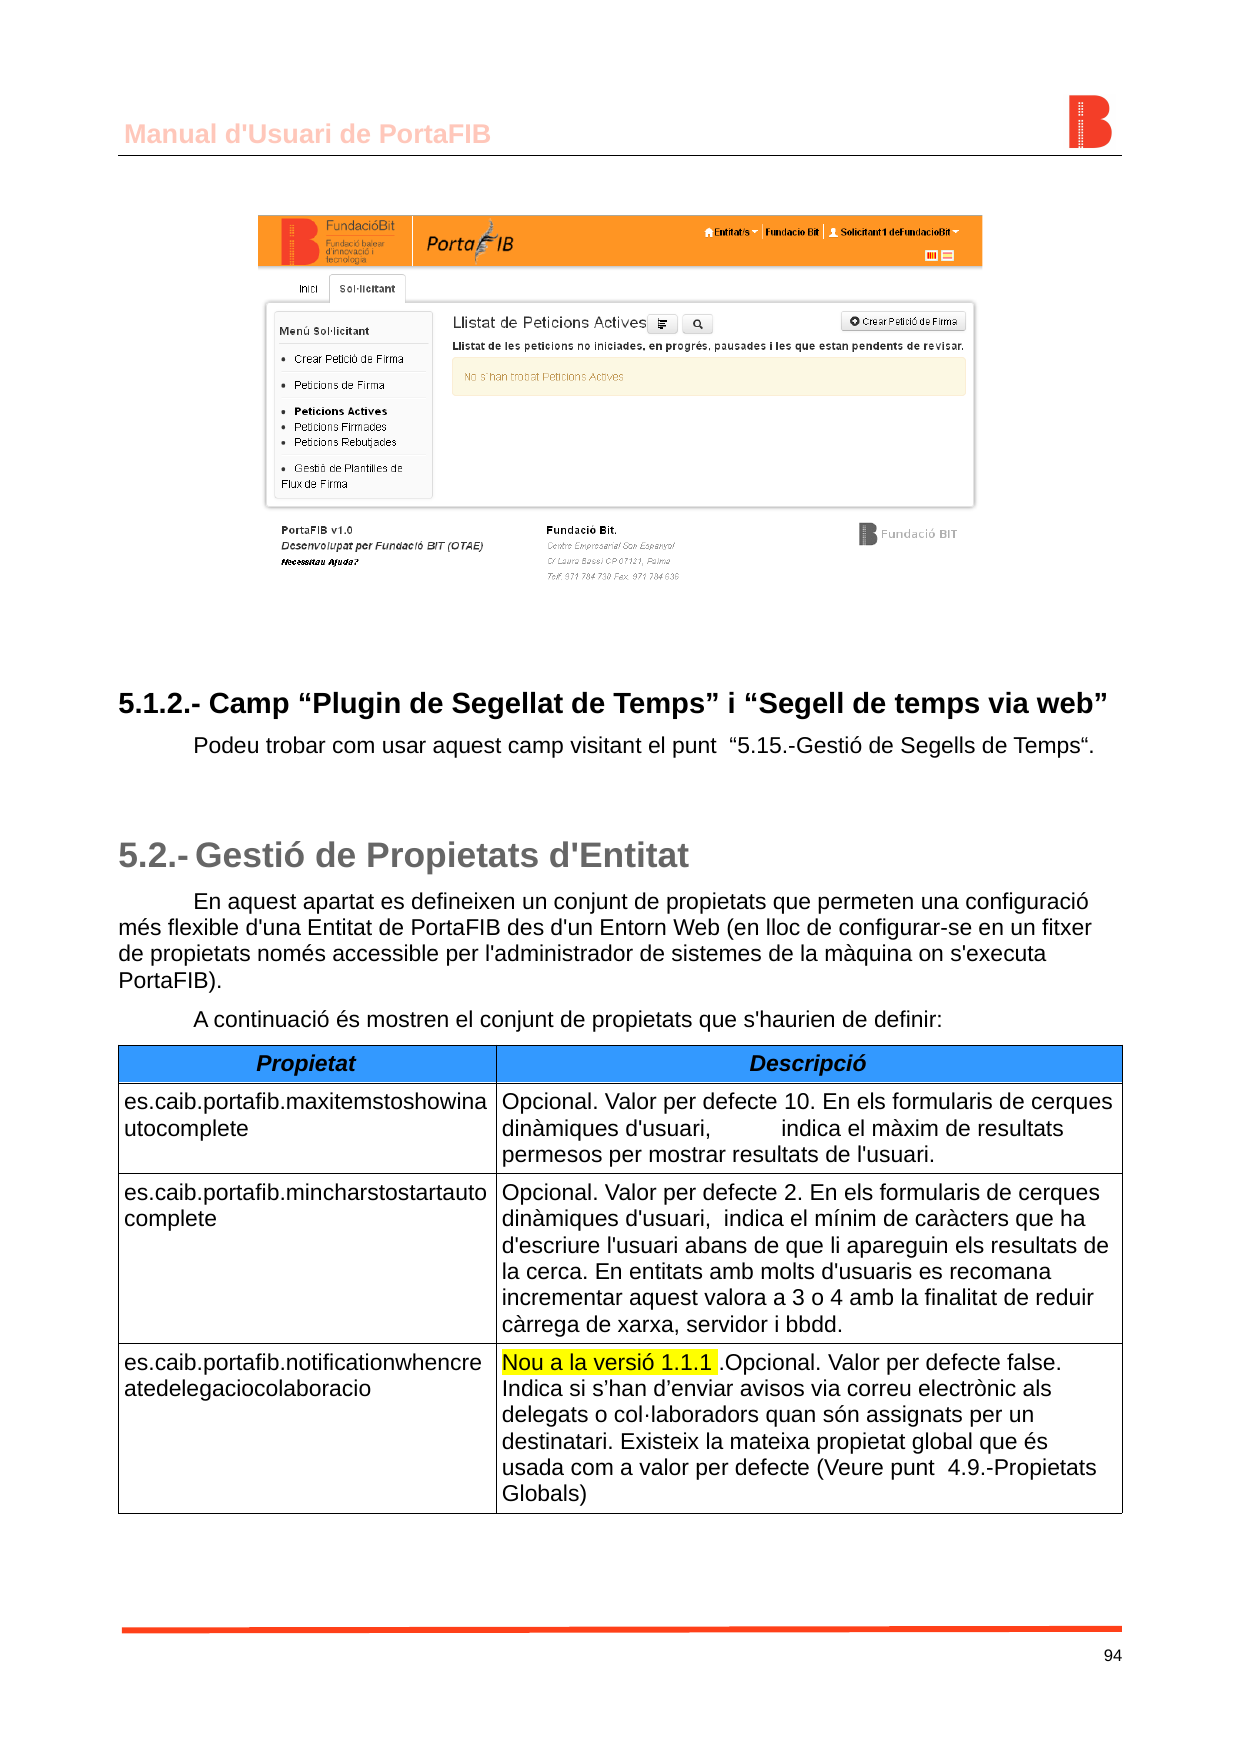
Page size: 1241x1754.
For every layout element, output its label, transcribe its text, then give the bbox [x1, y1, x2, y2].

table_cell Opcional. Valor per defecte 10. En els formularis de cerques dinàmiques d'usuari, indica el màxim de resultats permesos per mostrar resultats de l'usuari. [497, 1084, 1122, 1173]
picture [1063, 94, 1117, 150]
table_cell es.caib.portafib.maxitemstoshowinautocomplete [119, 1084, 496, 1173]
table_cell Nou a la versió 1.1.1 .Opcional. Valor per defecte false. Indica si s’han d’enviar avisos via correu electrònic als delegats o col·laboradors quan són assignats per un destinatari. Existeix la mateixa propietat global que és usada com a valor per defecte (Veure punt 4.9Propietats Globals) [497, 1344, 1122, 1512]
text Podeu trobar com usar aquest camp visitant el punt “5.15Gestió de Segells de Temps“. [118, 732, 1122, 758]
text En aquest apartat es defineixen un conjunt de propietats que permeten una configuració més flexible d'una Entitat de PortaFIB des d'un Entorn Web (en lloc de configurar-se en un fitxer de propietats només accessible per l'administrador de sistemes de la màquina on s'executa PortaFIB). [118, 888, 1122, 993]
picture [258, 215, 983, 610]
subtitle Gestió de Propietats d'Entitat [118, 834, 1122, 875]
table_cell es.caib.portafib.mincharstostartautocomplete [119, 1174, 496, 1343]
table_cell Opcional. Valor per defecte 2. En els formularis de cerques dinàmiques d'usuari, indica el mínim de caràcters que ha d'escriure l'usuari abans de que li apareguin els resultats de la cerca. En entitats amb molts d'usuaris es recomana incrementar aquest valora a 3 o 4 amb la finalitat de reduir càrrega de xarxa, servidor i bbdd. [497, 1174, 1122, 1343]
table_header Descripció [497, 1046, 1122, 1082]
subtitle Camp “Plugin de Segellat de Temps” i “Segell de temps via web” [118, 686, 1122, 719]
table_cell es.caib.portafib.notificationwhencreatedelegaciocolaboracio [119, 1344, 496, 1512]
text A continuació és mostren el conjunt de propietats que s'haurien de definir: [118, 1006, 1122, 1032]
table_header Propietat [119, 1046, 496, 1082]
